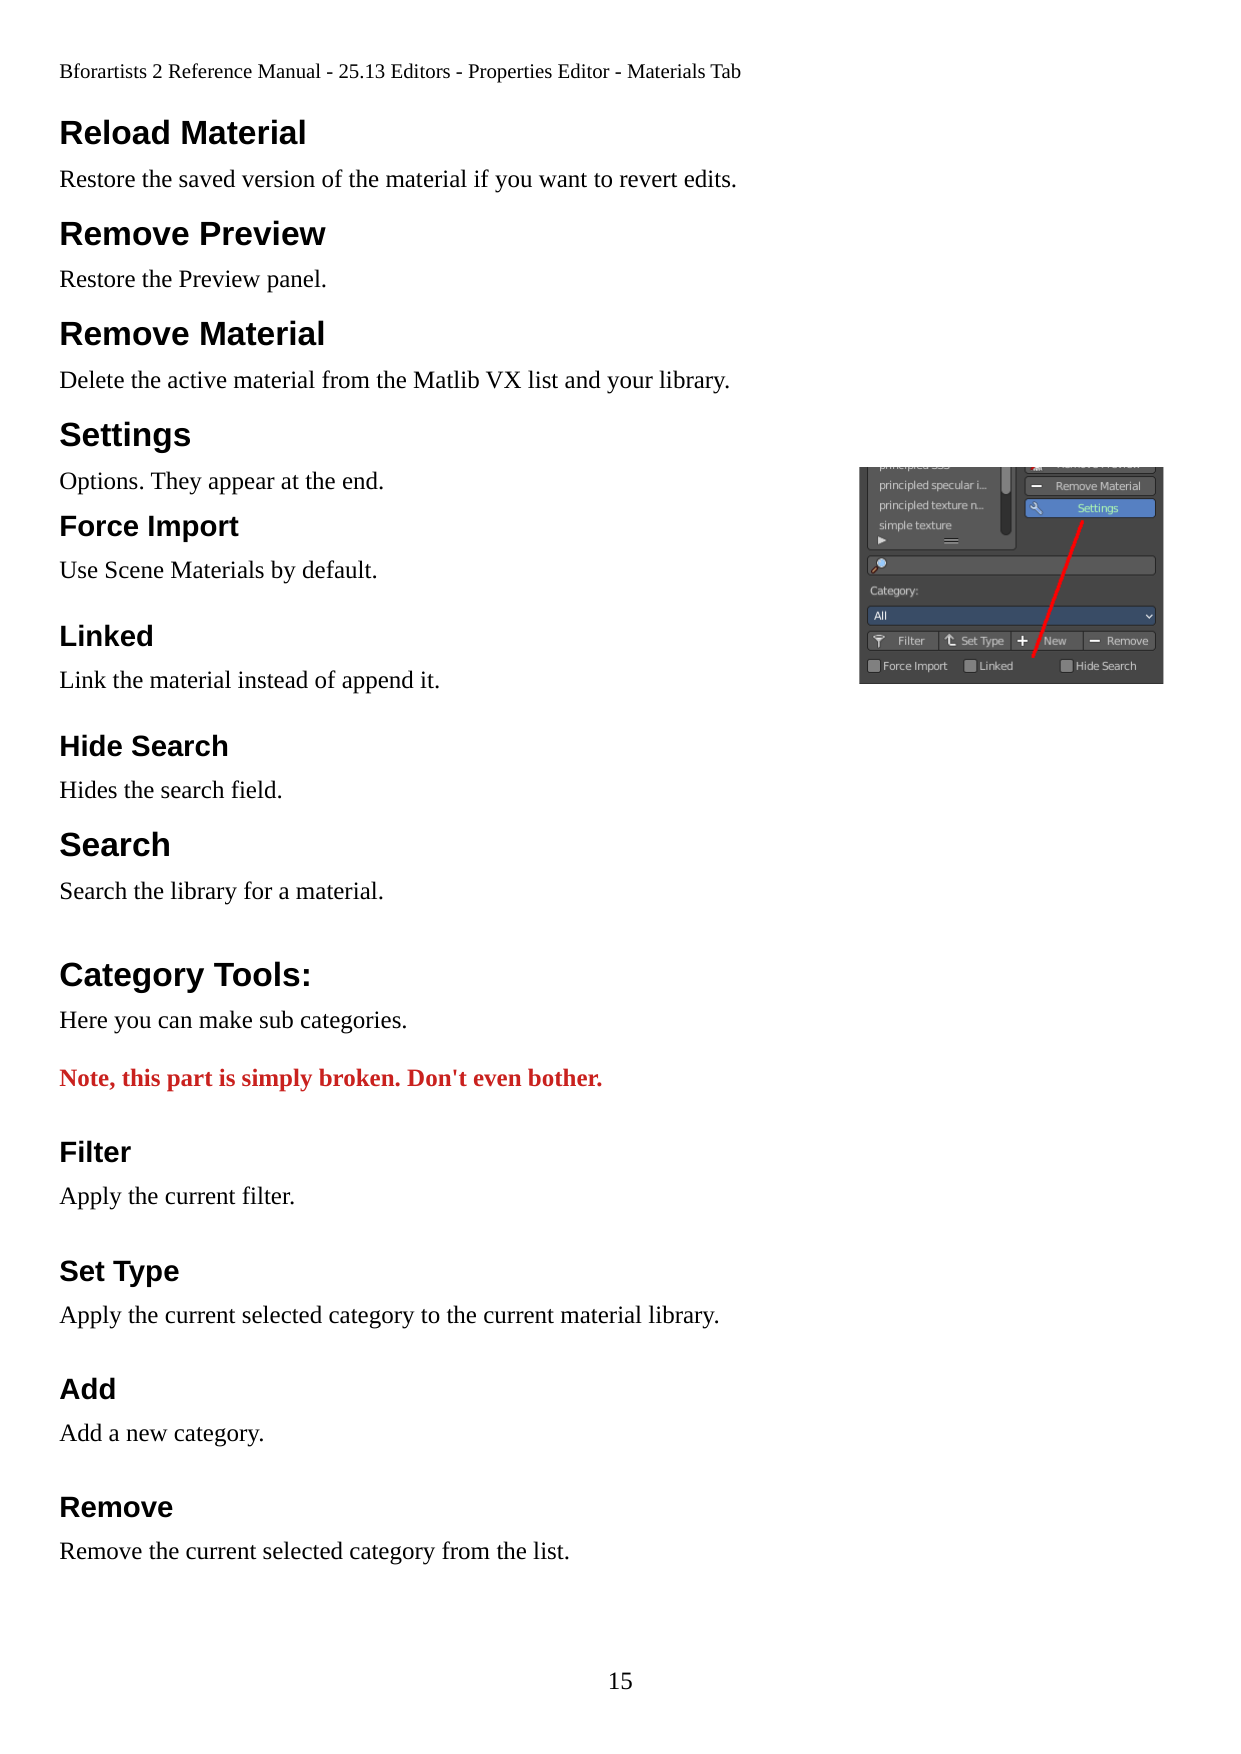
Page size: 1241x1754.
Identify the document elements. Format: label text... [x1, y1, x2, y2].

text Restore the Preview panel. [59, 264, 1181, 293]
subtitle Set Type [59, 1253, 1181, 1287]
text Search the library for a material. [59, 876, 1181, 905]
text Note, this part is simply broken. Don't even bother. [59, 1063, 1181, 1092]
subtitle [1164, 619, 1181, 653]
text Restore the saved version of the material if you want to revert edits. [59, 164, 1181, 192]
subtitle Remove Material [59, 314, 1181, 353]
subtitle Filter [59, 1135, 1181, 1169]
subtitle Remove [59, 1490, 1181, 1524]
text Use Scene Materials by default. [59, 556, 859, 584]
subtitle Search [59, 825, 1181, 863]
subtitle Linked [59, 619, 859, 653]
text Apply the current selected category to the current material library. [59, 1300, 1181, 1328]
text Add a new category. [59, 1418, 1181, 1447]
text Link the material instead of append it. [59, 665, 1181, 694]
text Options. They appear at the end. [59, 466, 1181, 495]
subtitle Category Tools: [59, 954, 1181, 993]
text Here you can make sub categories. [59, 1006, 1181, 1034]
subtitle [1164, 509, 1181, 543]
text Apply the current filter. [59, 1181, 1181, 1210]
text Hides the search field. [59, 775, 1181, 804]
subtitle Reload Material [59, 113, 1181, 151]
subtitle Hide Search [59, 729, 1181, 763]
subtitle Force Import [59, 509, 859, 543]
text Delete the active material from the Matlib VX list and your library. [59, 365, 1181, 394]
picture [859, 467, 1164, 684]
subtitle Remove Preview [59, 213, 1181, 252]
subtitle Add [59, 1372, 1181, 1406]
text Remove the current selected category from the list. [59, 1536, 1181, 1565]
subtitle Settings [59, 415, 1181, 453]
